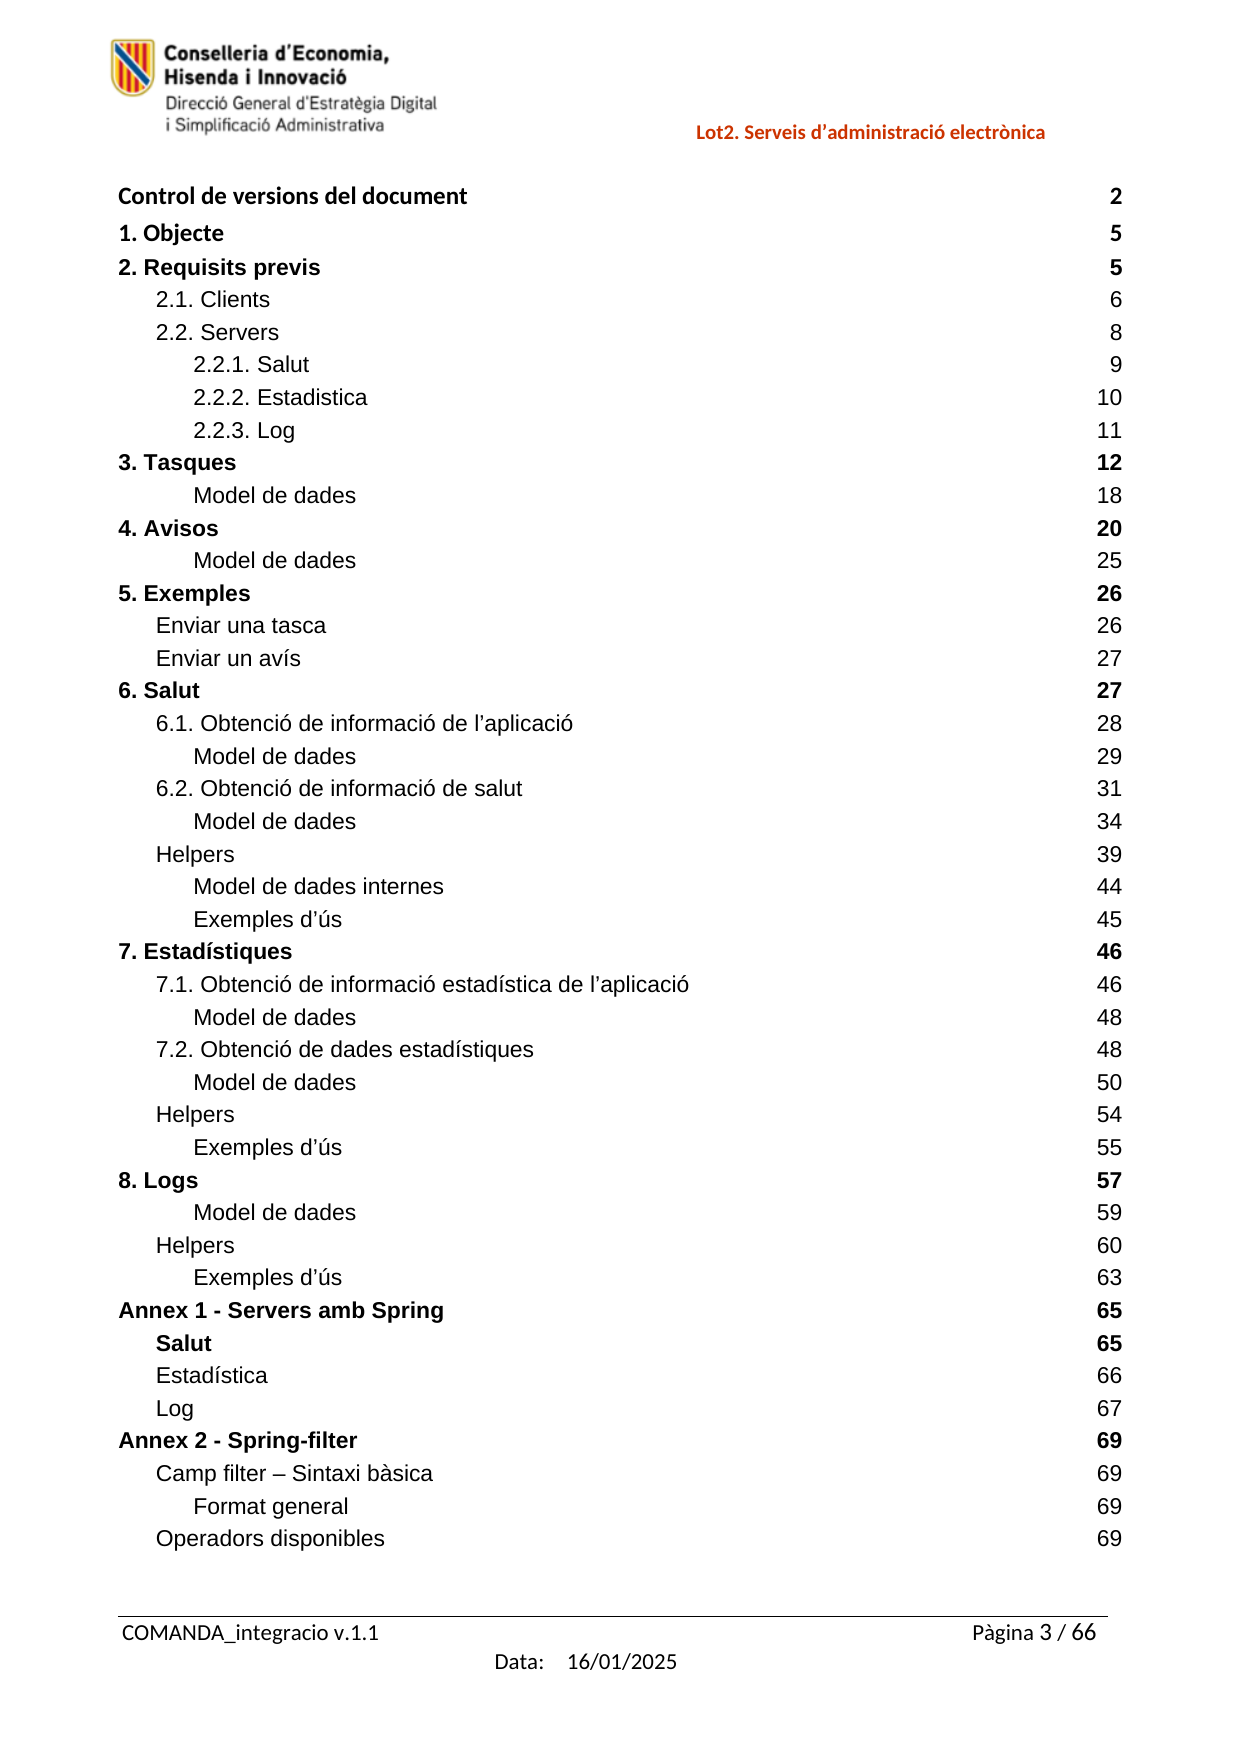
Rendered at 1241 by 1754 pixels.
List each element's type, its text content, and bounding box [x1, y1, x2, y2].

text Enviar un avís 27 [156, 645, 1122, 671]
text Control de versions del document 2 [118, 180, 1122, 211]
text Helpers 39 [156, 841, 1122, 867]
text 6.2. Obtenció de informació de salut 31 [156, 775, 1122, 802]
text 7.1. Obtenció de informació estadística de l’aplicació 46 [156, 971, 1122, 997]
text 2.2.1. Salut 9 [193, 351, 1122, 378]
text 7. Estadístiques 46 [118, 938, 1122, 965]
text 2.2.3. Log 11 [193, 417, 1122, 443]
text Model de dades 48 [193, 1003, 1122, 1030]
text Enviar una tasca 26 [156, 612, 1122, 639]
text Model de dades 18 [193, 482, 1122, 508]
text Exemples d’ús 45 [193, 906, 1122, 932]
text Salut 65 [156, 1329, 1122, 1356]
text 2.2.2. Estadistica 10 [193, 384, 1122, 410]
text Estadística 66 [156, 1362, 1122, 1388]
text Annex 1 - Servers amb Spring 65 [118, 1297, 1122, 1323]
text 6. Salut 27 [118, 677, 1122, 704]
text Helpers 54 [156, 1101, 1122, 1128]
text Model de dades 29 [193, 743, 1122, 769]
text Annex 2 - Spring-filter 69 [118, 1427, 1122, 1454]
text Helpers 60 [156, 1232, 1122, 1258]
text Operadors disponibles 69 [156, 1525, 1122, 1552]
text 2.1. Clients 6 [156, 286, 1122, 313]
text Model de dades 50 [193, 1069, 1122, 1095]
text 1. Objecte 5 [118, 217, 1122, 247]
text Model de dades internes 44 [193, 873, 1122, 899]
text 5. Exemples 26 [118, 580, 1122, 606]
text Exemples d’ús 55 [193, 1134, 1122, 1160]
picture [100, 26, 467, 156]
text 2. Requisits previs 5 [118, 254, 1122, 280]
text 2.2. Servers 8 [156, 319, 1122, 345]
text Model de dades 25 [193, 547, 1122, 573]
text 4. Avisos 20 [118, 514, 1122, 541]
text 6.1. Obtenció de informació de l’aplicació 28 [156, 710, 1122, 736]
text Camp filter – Sintaxi bàsica 69 [156, 1460, 1122, 1486]
text Model de dades 59 [193, 1199, 1122, 1226]
text 3. Tasques 12 [118, 449, 1122, 476]
text Exemples d’ús 63 [193, 1264, 1122, 1291]
text 7.2. Obtenció de dades estadístiques 48 [156, 1036, 1122, 1062]
text Model de dades 34 [193, 808, 1122, 834]
text Log 67 [156, 1395, 1122, 1421]
text Format general 69 [193, 1493, 1122, 1519]
text 8. Logs 57 [118, 1167, 1122, 1193]
